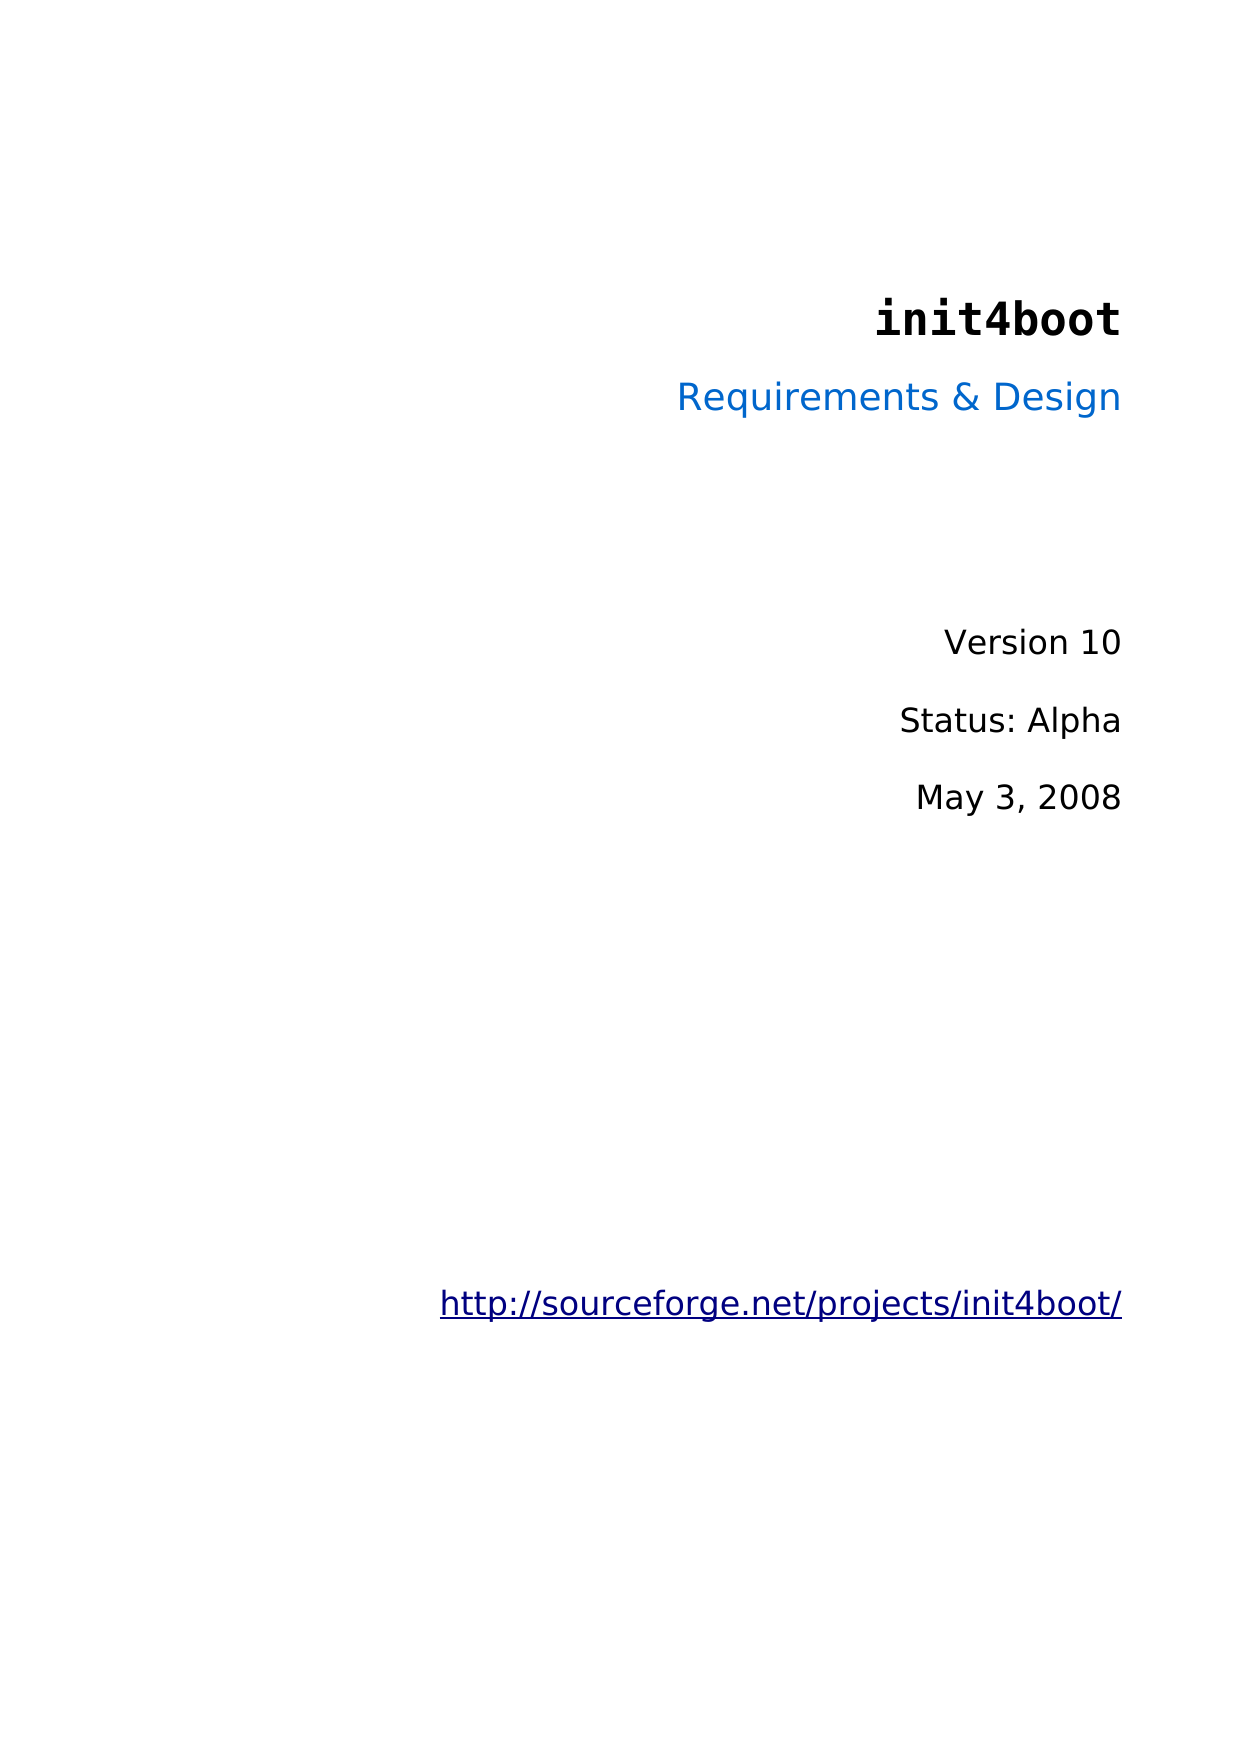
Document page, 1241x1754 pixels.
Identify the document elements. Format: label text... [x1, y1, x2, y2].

text init4boot [118, 293, 1122, 346]
text Status: Alpha [118, 701, 1122, 740]
text May 3, 2008 [118, 779, 1122, 818]
text Version 10 [118, 623, 1122, 662]
text Requirements & Design [118, 376, 1122, 419]
text http://sourceforge.net/projects/init4boot/ [118, 1284, 1122, 1323]
